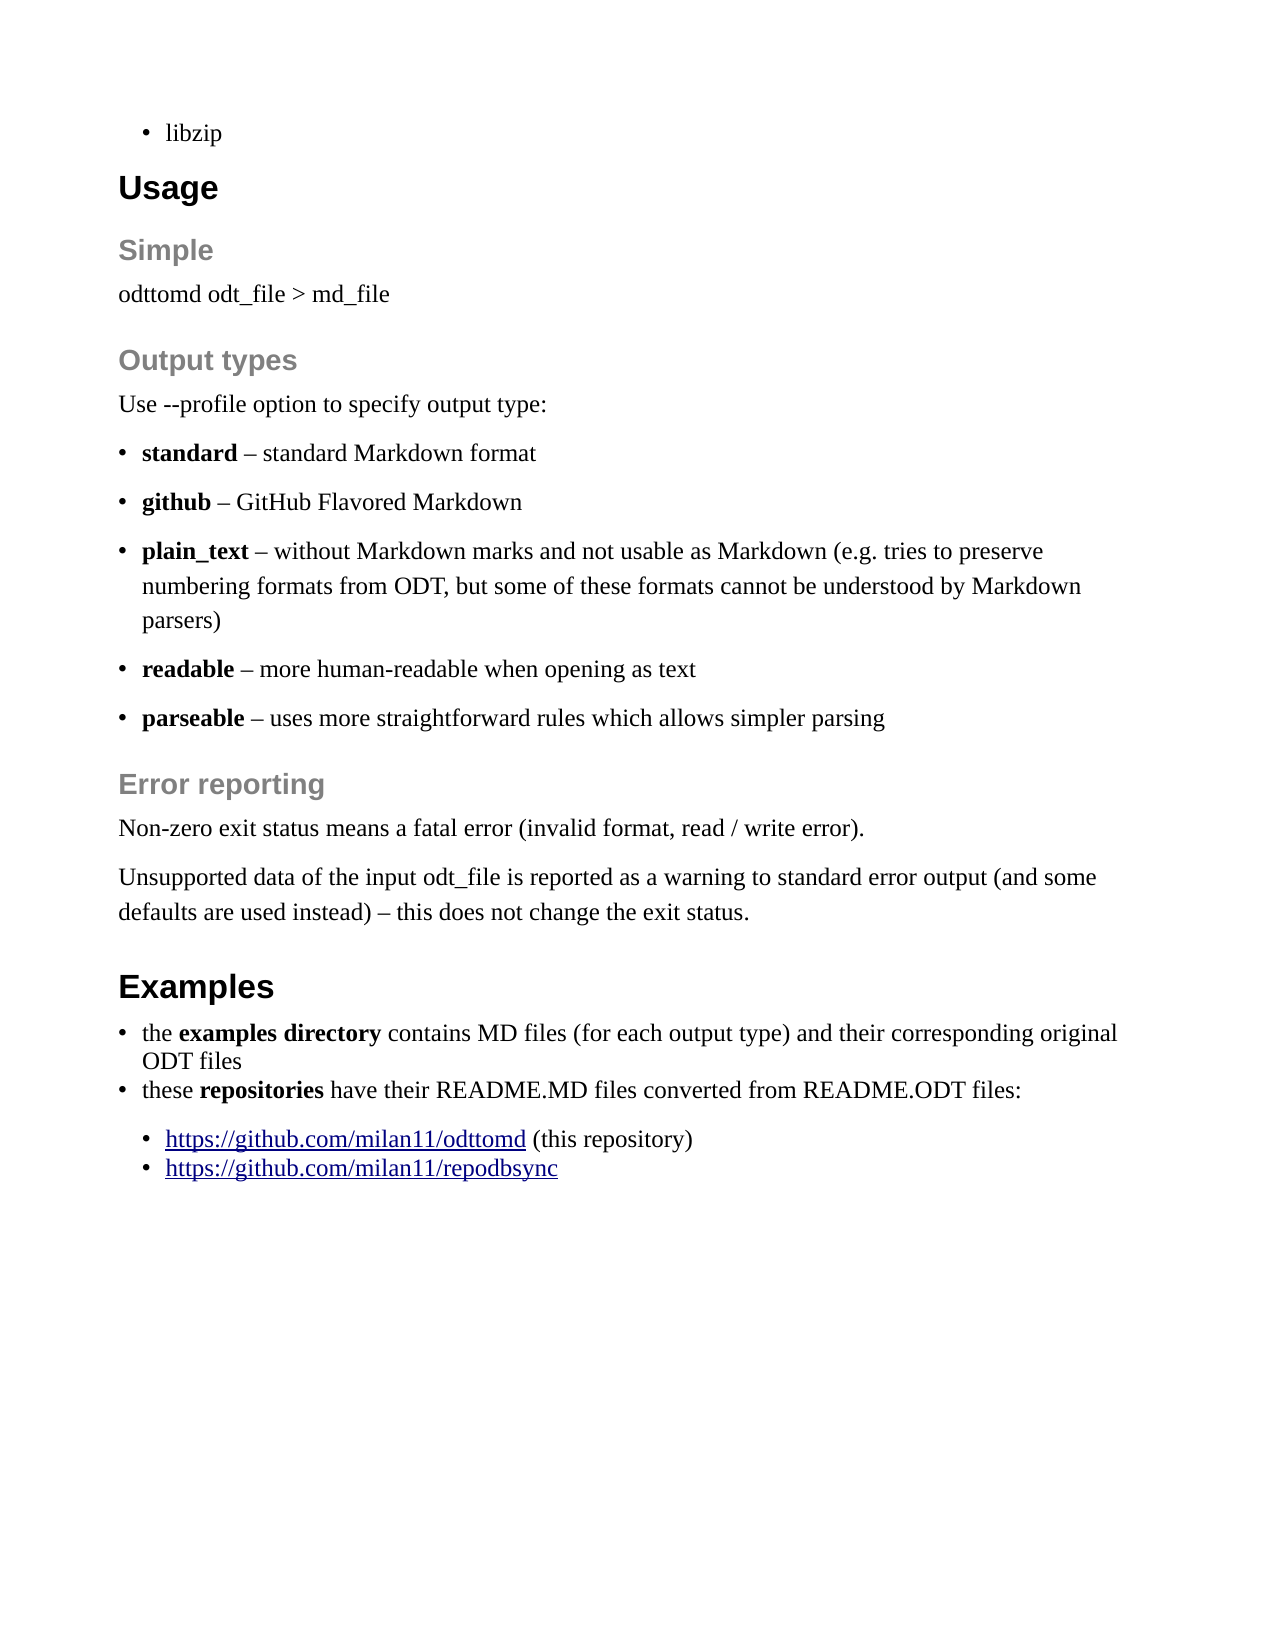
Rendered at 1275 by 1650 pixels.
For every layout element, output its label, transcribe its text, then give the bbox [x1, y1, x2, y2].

subtitle Error reporting [118, 767, 1157, 801]
text odttomd odt_file > md_file [118, 279, 1157, 308]
subtitle Output types [118, 343, 1157, 377]
list https://github.com/milan11/odttomd (this repository) [142, 1124, 1157, 1153]
list plain_text – without Markdown marks and not usable as Markdown (e.g. tries to preserve numbering formats from ODT, but some of these formats cannot be understood by Markdown parsers) [118, 536, 1157, 634]
subtitle Usage [118, 168, 1157, 206]
list libzip [142, 118, 1157, 147]
subtitle Examples [118, 967, 1157, 1005]
list readable – more human-readable when opening as text [118, 654, 1157, 683]
list https://github.com/milan11/repodbsync [142, 1153, 1157, 1182]
text Unsupported data of the input odt_file is reported as a warning to standard error output (and some defaults are used instead) – this does not change the exit status. [118, 862, 1157, 925]
subtitle Simple [118, 233, 1157, 267]
text Use --profile option to specify output type: [118, 389, 1157, 418]
list standard – standard Markdown format [118, 438, 1157, 467]
list the examples directory contains MD files (for each output type) and their corresponding original ODT files [118, 1018, 1157, 1075]
list parseable – uses more straightforward rules which allows simpler parsing [118, 703, 1157, 732]
list github – GitHub Flavored Markdown [118, 487, 1157, 516]
text Non-zero exit status means a fatal error (invalid format, read / write error). [118, 813, 1157, 842]
list these repositories have their README.MD files converted from README.ODT files: [118, 1075, 1157, 1104]
